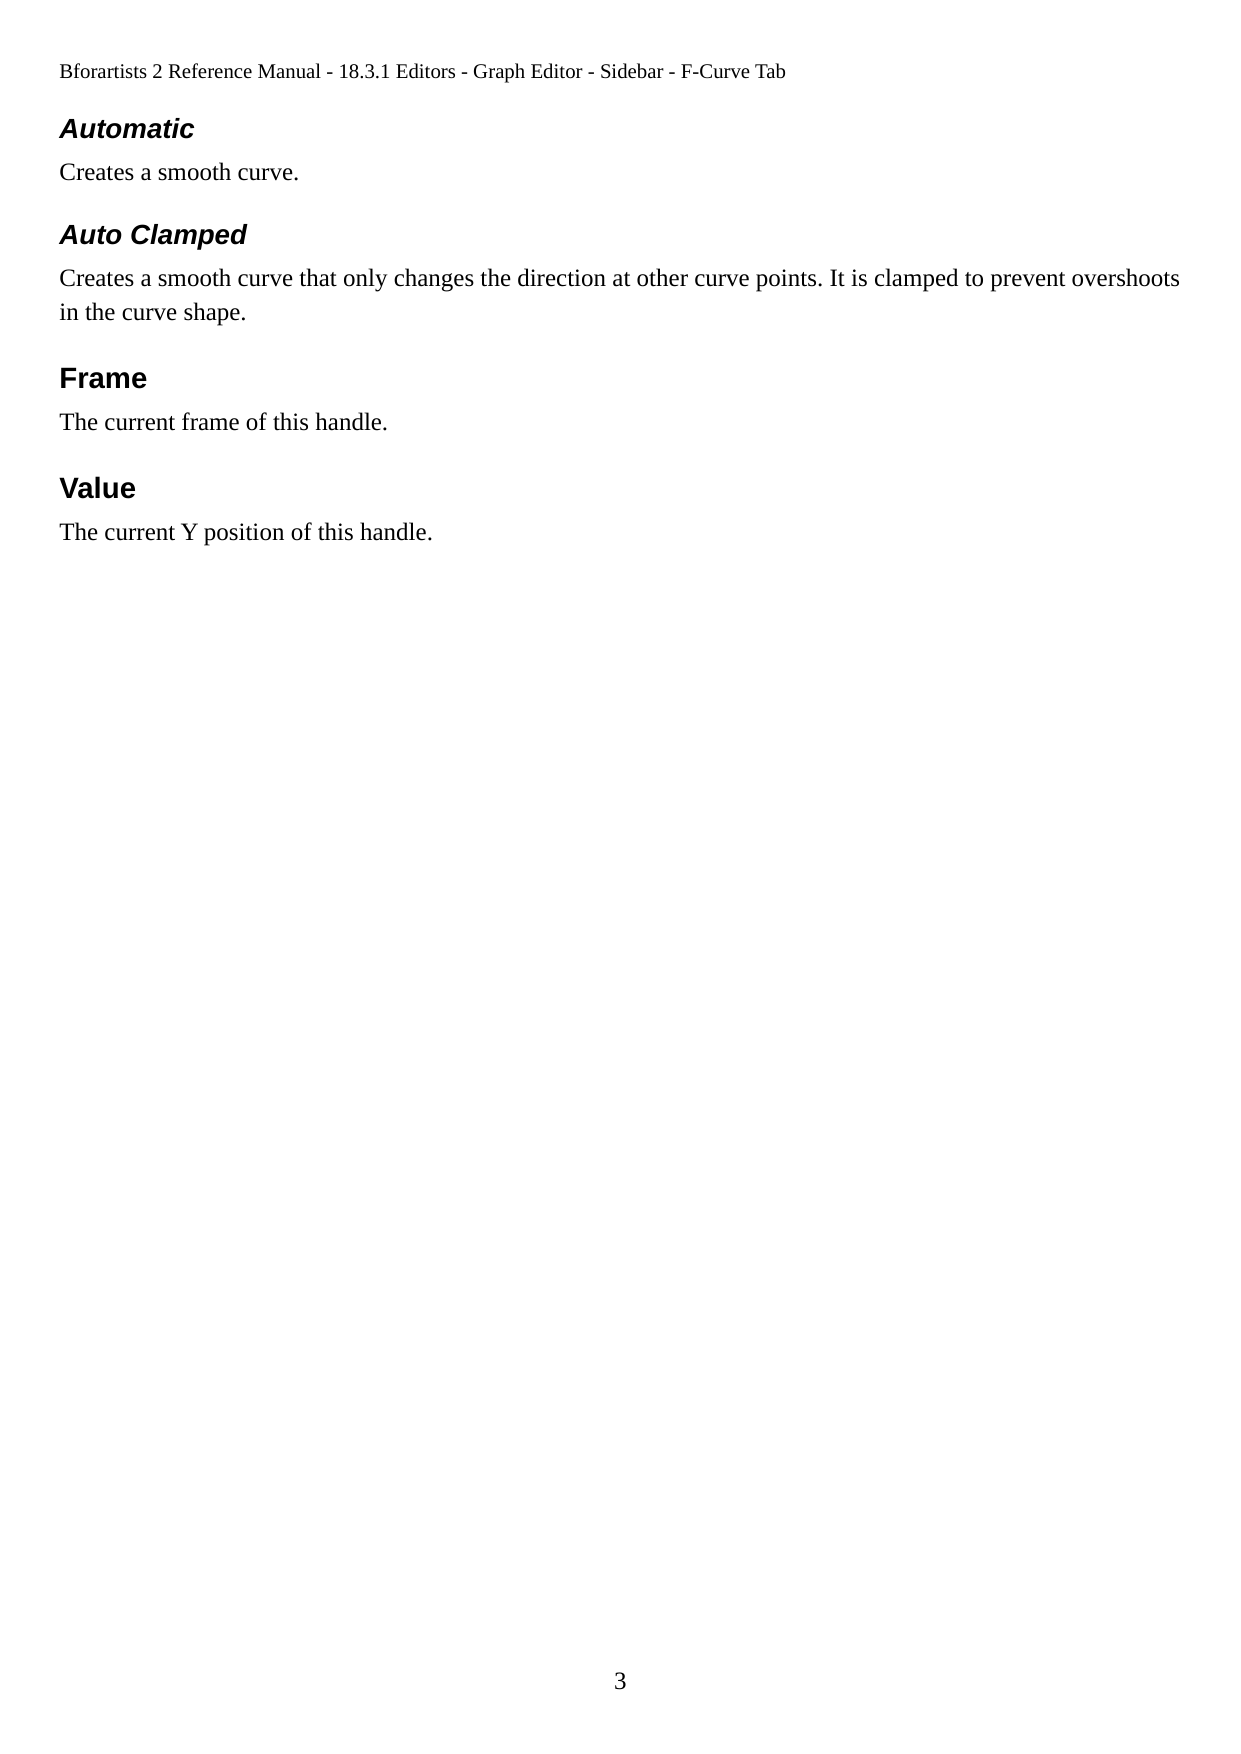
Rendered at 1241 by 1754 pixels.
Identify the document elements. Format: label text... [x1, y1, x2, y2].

text Creates a smooth curve. [59, 157, 1181, 186]
text The current frame of this handle. [59, 407, 1181, 436]
subtitle Automatic [59, 113, 1181, 144]
subtitle Value [59, 471, 1181, 505]
text Creates a smooth curve that only changes the direction at other curve points. It is clamped to prevent overshoots in the curve shape. [59, 263, 1181, 326]
subtitle Frame [59, 361, 1181, 395]
subtitle Auto Clamped [59, 218, 1181, 250]
text The current Y position of this handle. [59, 517, 1181, 546]
